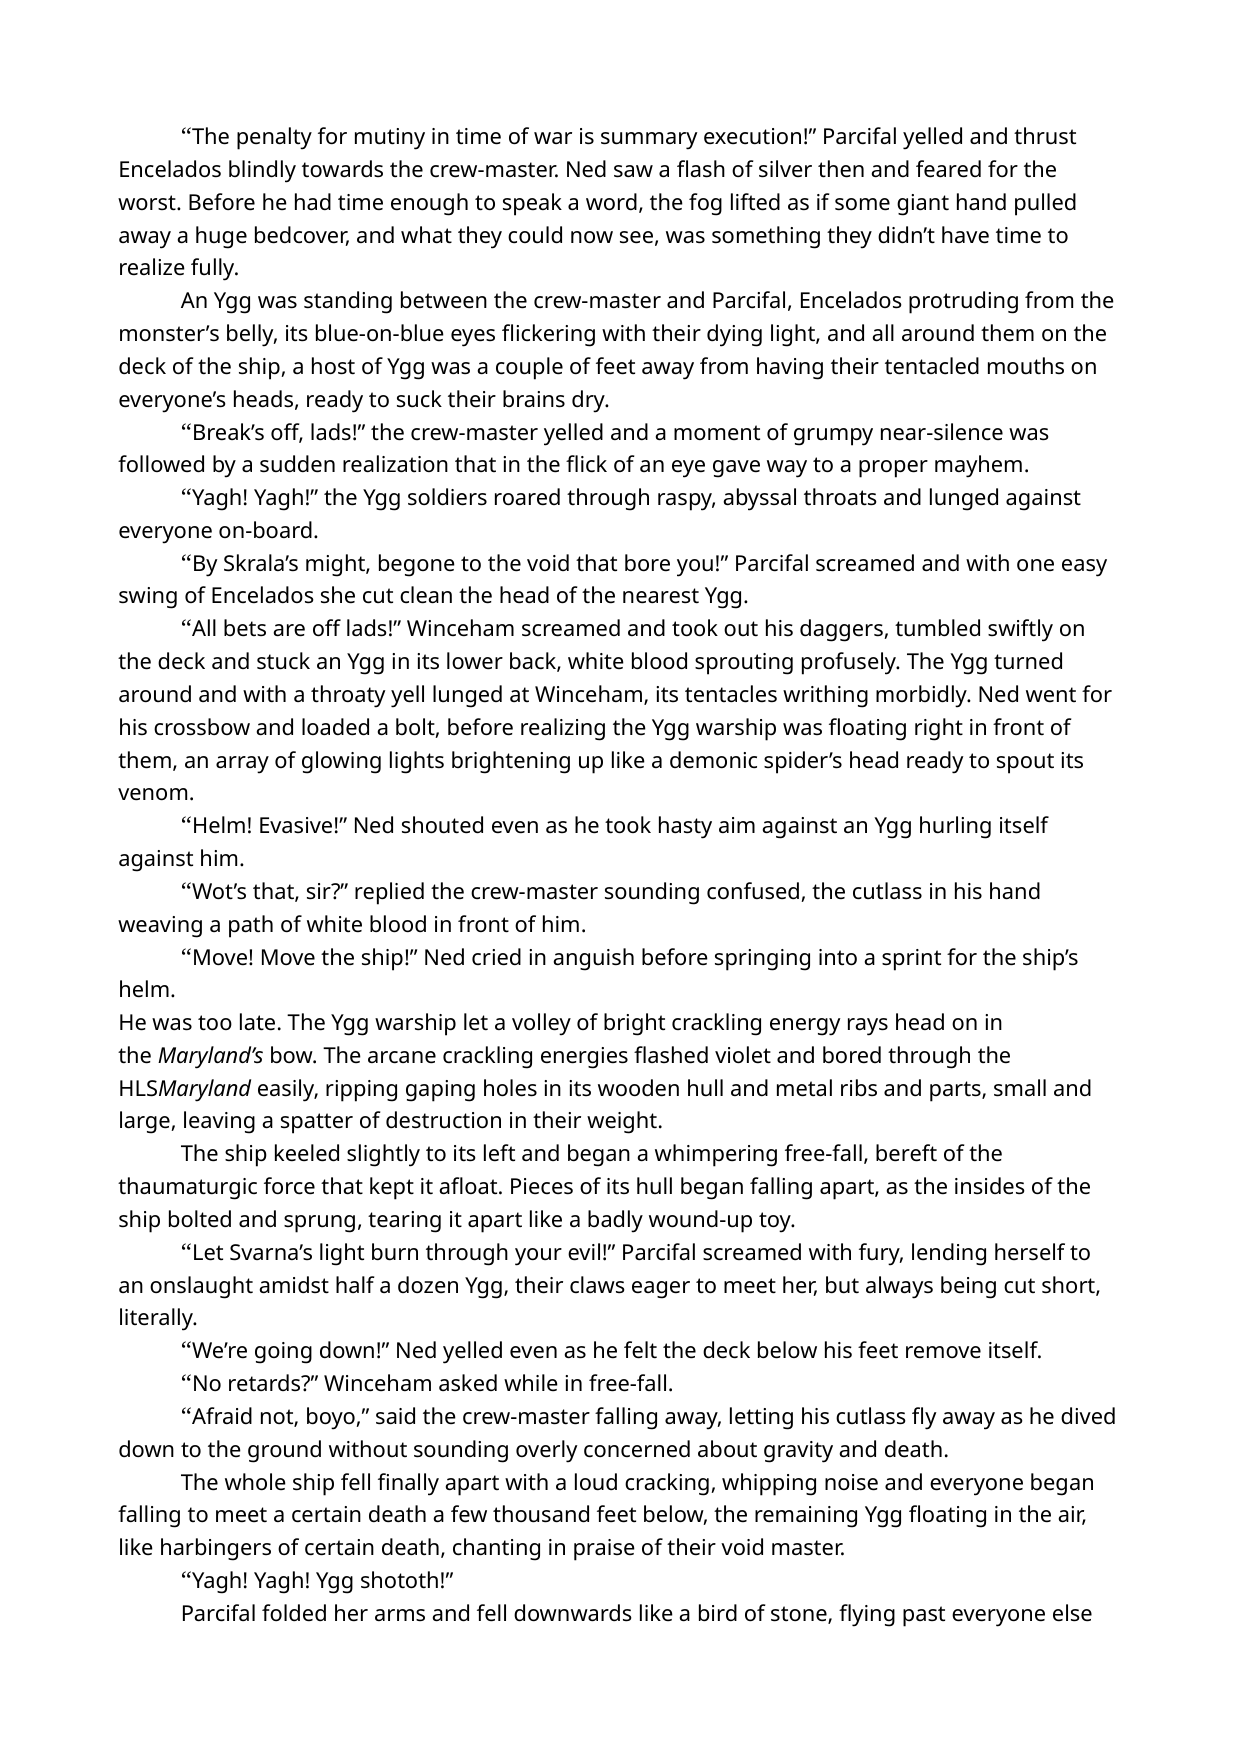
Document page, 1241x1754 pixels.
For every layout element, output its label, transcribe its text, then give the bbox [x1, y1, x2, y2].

text “Helm! Evasive!” Ned shouted even as he took hasty aim against an Ygg hurling itself against him. [118, 807, 1122, 873]
text “Yagh! Yagh!” the Ygg soldiers roared through raspy, abyssal throats and lunged against everyone on-board. [118, 479, 1122, 545]
text The ship keeled slightly to its left and began a whimpering free-fall, bereft of the thaumaturgic force that kept it afloat. Pieces of its hull began falling apart, as the insides of the ship bolted and sprung, tearing it apart like a badly wound-up toy. [118, 1135, 1122, 1234]
text “By Skrala’s might, begone to the void that bore you!” Parcifal screamed and with one easy swing of Encelados she cut clean the head of the nearest Ygg. [118, 545, 1122, 610]
text “Wot’s that, sir?” replied the crew-master sounding confused, the cutlass in his hand weaving a path of white blood in front of him. [118, 873, 1122, 938]
text An Ygg was standing between the crew-master and Parcifal, Encelados protruding from the monster’s belly, its blue-on-blue eyes flickering with their dying light, and all around them on the deck of the ship, a host of Ygg was a couple of feet away from having their tentacled mouths on everyone’s heads, ready to suck their brains dry. [118, 282, 1122, 413]
text “Afraid not, boyo,” said the crew-master falling away, letting his cutlass fly away as he dived down to the ground without sounding overly concerned about gravity and death. [118, 1398, 1122, 1463]
text He was too late. The Ygg warship let a volley of bright crackling energy rays head on in the Maryland’s bow. The arcane crackling energies flashed violet and bored through the HLSMaryland easily, ripping gaping holes in its wooden hull and metal ribs and parts, small and large, leaving a spatter of destruction in their weight. [118, 1004, 1122, 1135]
text The whole ship fell finally apart with a loud cracking, whipping noise and everyone began falling to meet a certain death a few thousand feet below, the remaining Ygg floating in the air, like harbingers of certain death, chanting in praise of their void master. [118, 1463, 1122, 1562]
text “All bets are off lads!” Winceham screamed and took out his daggers, tumbled swiftly on the deck and stuck an Ygg in its lower back, white blood sprouting profusely. The Ygg turned around and with a throaty yell lunged at Winceham, its tentacles writhing morbidly. Ned went for his crossbow and loaded a bolt, before realizing the Ygg warship was floating right in front of them, an array of glowing lights brightening up like a demonic spider’s head ready to spout its venom. [118, 610, 1122, 807]
text “Break’s off, lads!” the crew-master yelled and a moment of grumpy near-silence was followed by a sudden realization that in the flick of an eye gave way to a proper mayhem. [118, 413, 1122, 479]
text “No retards?” Winceham asked while in free-fall. [118, 1365, 1122, 1398]
text “We’re going down!” Ned yelled even as he felt the deck below his feet remove itself. [118, 1332, 1122, 1365]
text “The penalty for mutiny in time of war is summary execution!” Parcifal yelled and thrust Encelados blindly towards the crew-master. Ned saw a flash of silver then and feared for the worst. Before he had time enough to speak a word, the fog lifted as if some giant hand pulled away a huge bedcover, and what they could now see, was something they didn’t have time to realize fully. [118, 118, 1122, 282]
text “Move! Move the ship!” Ned cried in anguish before springing into a sprint for the ship’s helm. [118, 938, 1122, 1004]
text “Yagh! Yagh! Ygg shototh!” [118, 1562, 1122, 1595]
text Parcifal folded her arms and fell downwards like a bird of stone, flying past everyone else [118, 1595, 1122, 1627]
text “Let Svarna’s light burn through your evil!” Parcifal screamed with fury, lending herself to an onslaught amidst half a dozen Ygg, their claws eager to meet her, but always being cut short, literally. [118, 1234, 1122, 1332]
